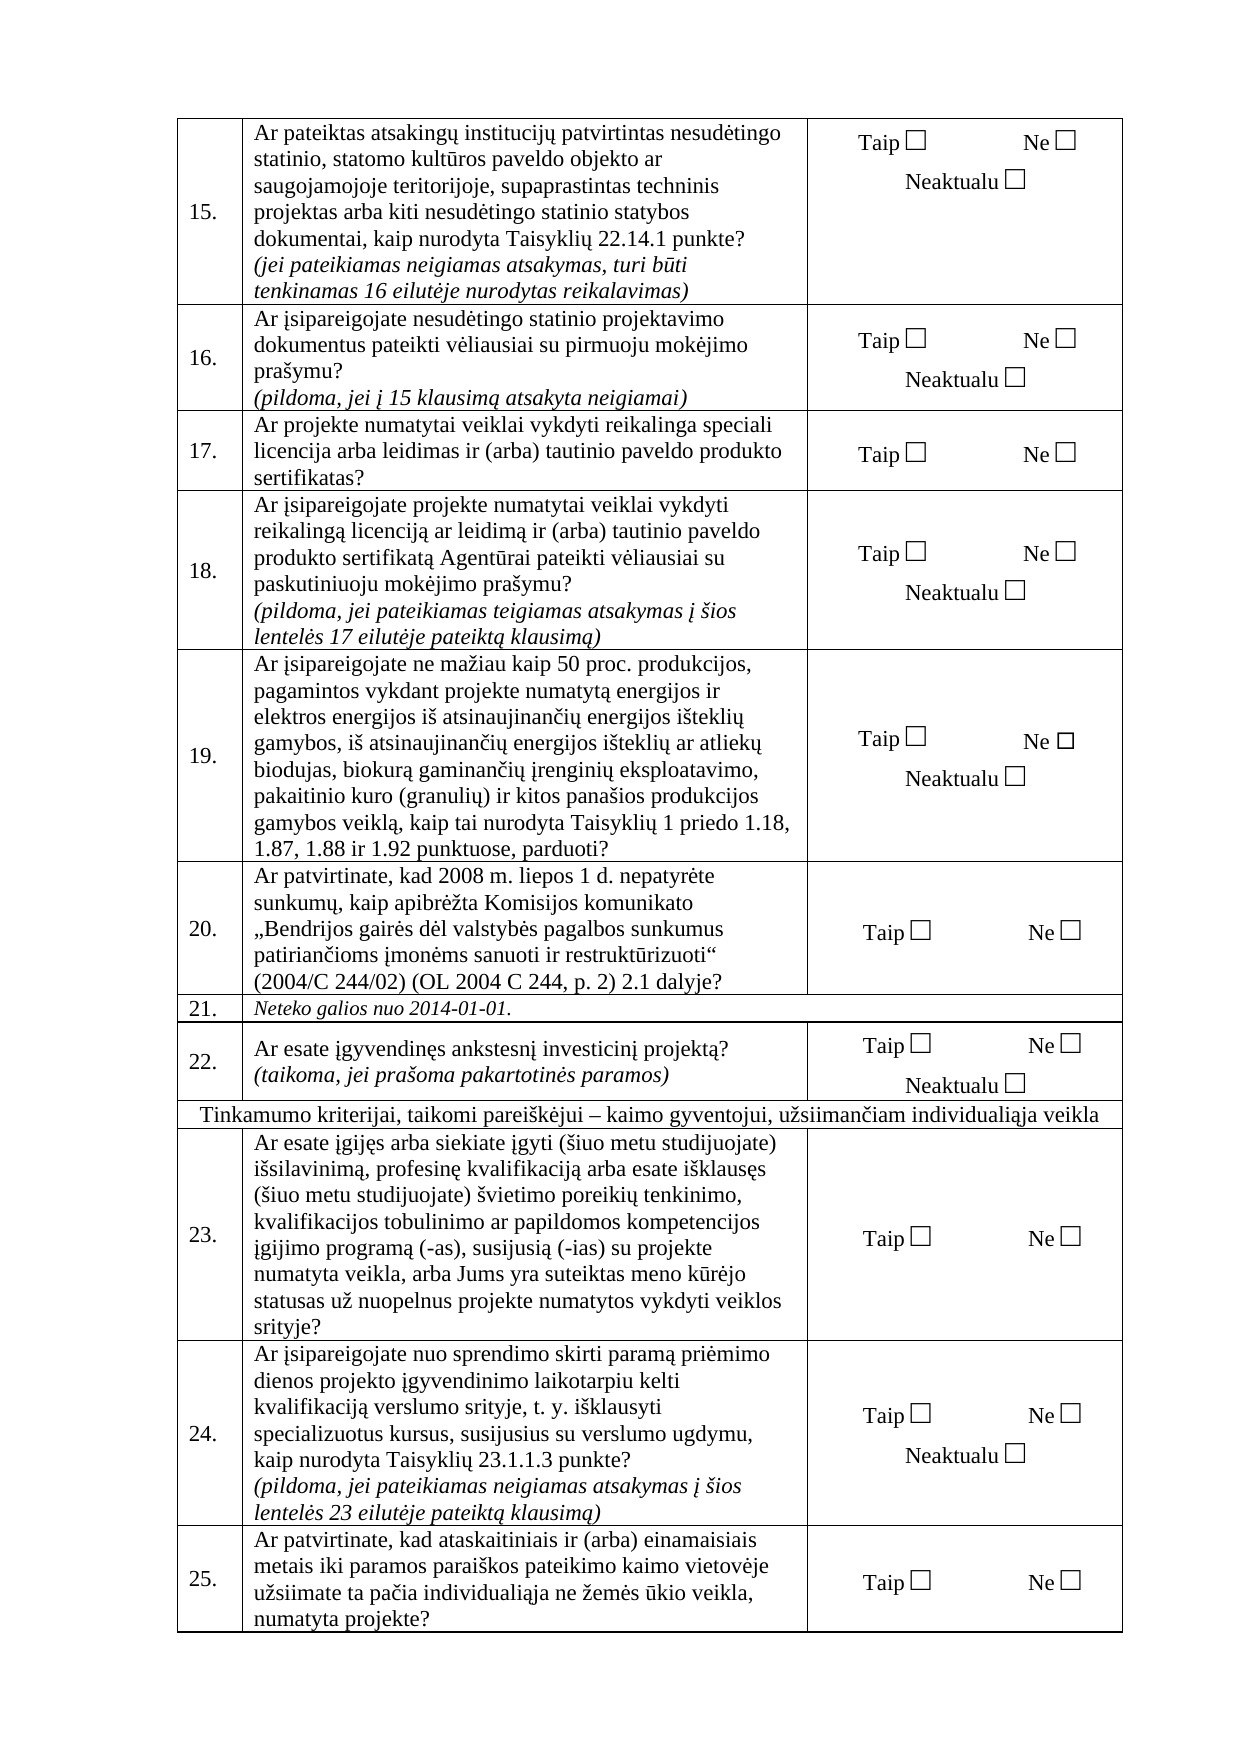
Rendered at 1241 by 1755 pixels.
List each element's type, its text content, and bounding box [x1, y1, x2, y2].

table_cell Ar esate įgijęs arba siekiate įgyti (šiuo metu studijuojate) išsilavinimą, profesinę kvalifikaciją arba esate išklausęs (šiuo metu studijuojate) švietimo poreikių tenkinimo, kvalifikacijos tobulinimo ar papildomos kompetencijos įgijimo programą (-as), susijusią (-ias) su projekte numatyta veikla, arba Jums yra suteiktas meno kūrėjo statusas už nuopelnus projekte numatytos vykdyti veiklos srityje? [243, 1129, 807, 1339]
table_cell Ne □ [986, 1023, 1122, 1061]
table_cell Taip □ [808, 305, 976, 355]
table_cell Taip □ [808, 411, 976, 490]
table_cell Neaktualu □ [808, 158, 1122, 304]
table_cell Taip □ [808, 119, 976, 157]
table_cell Ne □ [986, 1526, 1122, 1631]
table_cell Taip □ [808, 491, 976, 568]
table_cell Neaktualu □ [808, 1431, 1122, 1525]
table_cell Ar pateiktas atsakingų institucijų patvirtintas nesudėtingo statinio, statomo kultūros paveldo objekto ar saugojamojoje teritorijoje, supaprastintas techninis projektas arba kiti nesudėtingo statinio statybos dokumentai, kaip nurodyta Taisyklių 22.14.1 punkte? (jei pateikiamas neigiamas atsakymas, turi būti tenkinamas 16 eilutėje nurodytas reikalavimas) [243, 119, 807, 304]
table_cell 22. [178, 1023, 242, 1100]
table_cell 19. [178, 650, 242, 861]
table_cell Ne □ [976, 411, 1122, 490]
table_cell Neaktualu □ [808, 754, 1122, 861]
table_cell Ar įsipareigojate ne mažiau kaip 50 proc. produkcijos, pagamintos vykdant projekte numatytą energijos ir elektros energijos iš atsinaujinančių energijos išteklių gamybos, iš atsinaujinančių energijos išteklių ar atliekų biodujas, biokurą gaminančių įrenginių eksploatavimo, pakaitinio kuro (granulių) ir kitos panašios produkcijos gamybos veiklą, kaip tai nurodyta Taisyklių 1 priedo 1.18, 1.87, 1.88 ir 1.92 punktuose, parduoti? [243, 650, 807, 861]
table_cell 16. [178, 305, 242, 410]
table_cell Ne □ [986, 862, 1122, 994]
table_cell Ar įsipareigojate projekte numatytai veiklai vykdyti reikalingą licenciją ar leidimą ir (arba) tautinio paveldo produkto sertifikatą Agentūrai pateikti vėliausiai su paskutiniuoju mokėjimo prašymu? (pildoma, jei pateikiamas teigiamas atsakymas į šios lentelės 17 eilutėje pateiktą klausimą) [243, 491, 807, 649]
table_cell Ar patvirtinate, kad ataskaitiniais ir (arba) einamaisiais metais iki paramos paraiškos pateikimo kaimo vietovėje užsiimate ta pačia individualiąja ne žemės ūkio veikla, numatyta projekte? [243, 1526, 807, 1631]
table_cell Ar patvirtinate, kad 2008 m. liepos 1 d. nepatyrėte sunkumų, kaip apibrėžta Komisijos komunikato „Bendrijos gairės dėl valstybės pagalbos sunkumus patiriančioms įmonėms sanuoti ir restruktūrizuoti“ (2004/C 244/02) (OL 2004 C 244, p. 2) 2.1 dalyje? [243, 862, 807, 994]
table_cell 24. [178, 1341, 242, 1525]
table_cell 17. [178, 411, 242, 490]
table_cell Taip □ [808, 1023, 986, 1061]
table_cell Taip □ [808, 862, 986, 994]
table_cell Ne □ [986, 1341, 1122, 1431]
table_cell Neaktualu □ [808, 1061, 1122, 1100]
table_cell Tinkamumo kriterijai, taikomi pareiškėjui – kaimo gyventojui, užsiimančiam individualiąja veikla [178, 1101, 1122, 1128]
table_cell 21. [178, 995, 242, 1021]
table_cell Ne [] [976, 650, 1122, 754]
table_cell 20. [178, 862, 242, 994]
table_cell 25. [178, 1526, 242, 1631]
table_cell Ar įsipareigojate nesudėtingo statinio projektavimo dokumentus pateikti vėliausiai su pirmuoju mokėjimo prašymu? (pildoma, jei į 15 klausimą atsakyta neigiamai) [243, 305, 807, 410]
table_cell Taip □ [808, 1341, 986, 1431]
table_cell Neaktualu □ [808, 568, 1122, 649]
table_cell Ne □ [976, 119, 1122, 157]
table_cell 15. [178, 119, 242, 304]
table_cell Ne □ [976, 491, 1122, 568]
table_cell Ne □ [986, 1129, 1122, 1339]
table_cell Taip □ [808, 1526, 986, 1631]
table_cell Ne □ [976, 305, 1122, 355]
table_cell Neteko galios nuo 2014-01-01. [243, 995, 1122, 1021]
table_cell Ar esate įgyvendinęs ankstesnį investicinį projektą? (taikoma, jei prašoma pakartotinės paramos) [243, 1023, 807, 1100]
table_cell Taip □ [808, 650, 976, 754]
table_cell 18. [178, 491, 242, 649]
table_cell Neaktualu □ [808, 355, 1122, 410]
table_cell Taip □ [808, 1129, 986, 1339]
table_cell Ar įsipareigojate nuo sprendimo skirti paramą priėmimo dienos projekto įgyvendinimo laikotarpiu kelti kvalifikaciją verslumo srityje, t. y. išklausyti specializuotus kursus, susijusius su verslumo ugdymu, kaip nurodyta Taisyklių 23.1.1.3 punkte? (pildoma, jei pateikiamas neigiamas atsakymas į šios lentelės 23 eilutėje pateiktą klausimą) [243, 1341, 807, 1525]
table_cell 23. [178, 1129, 242, 1339]
table_cell Ar projekte numatytai veiklai vykdyti reikalinga speciali licencija arba leidimas ir (arba) tautinio paveldo produkto sertifikatas? [243, 411, 807, 490]
